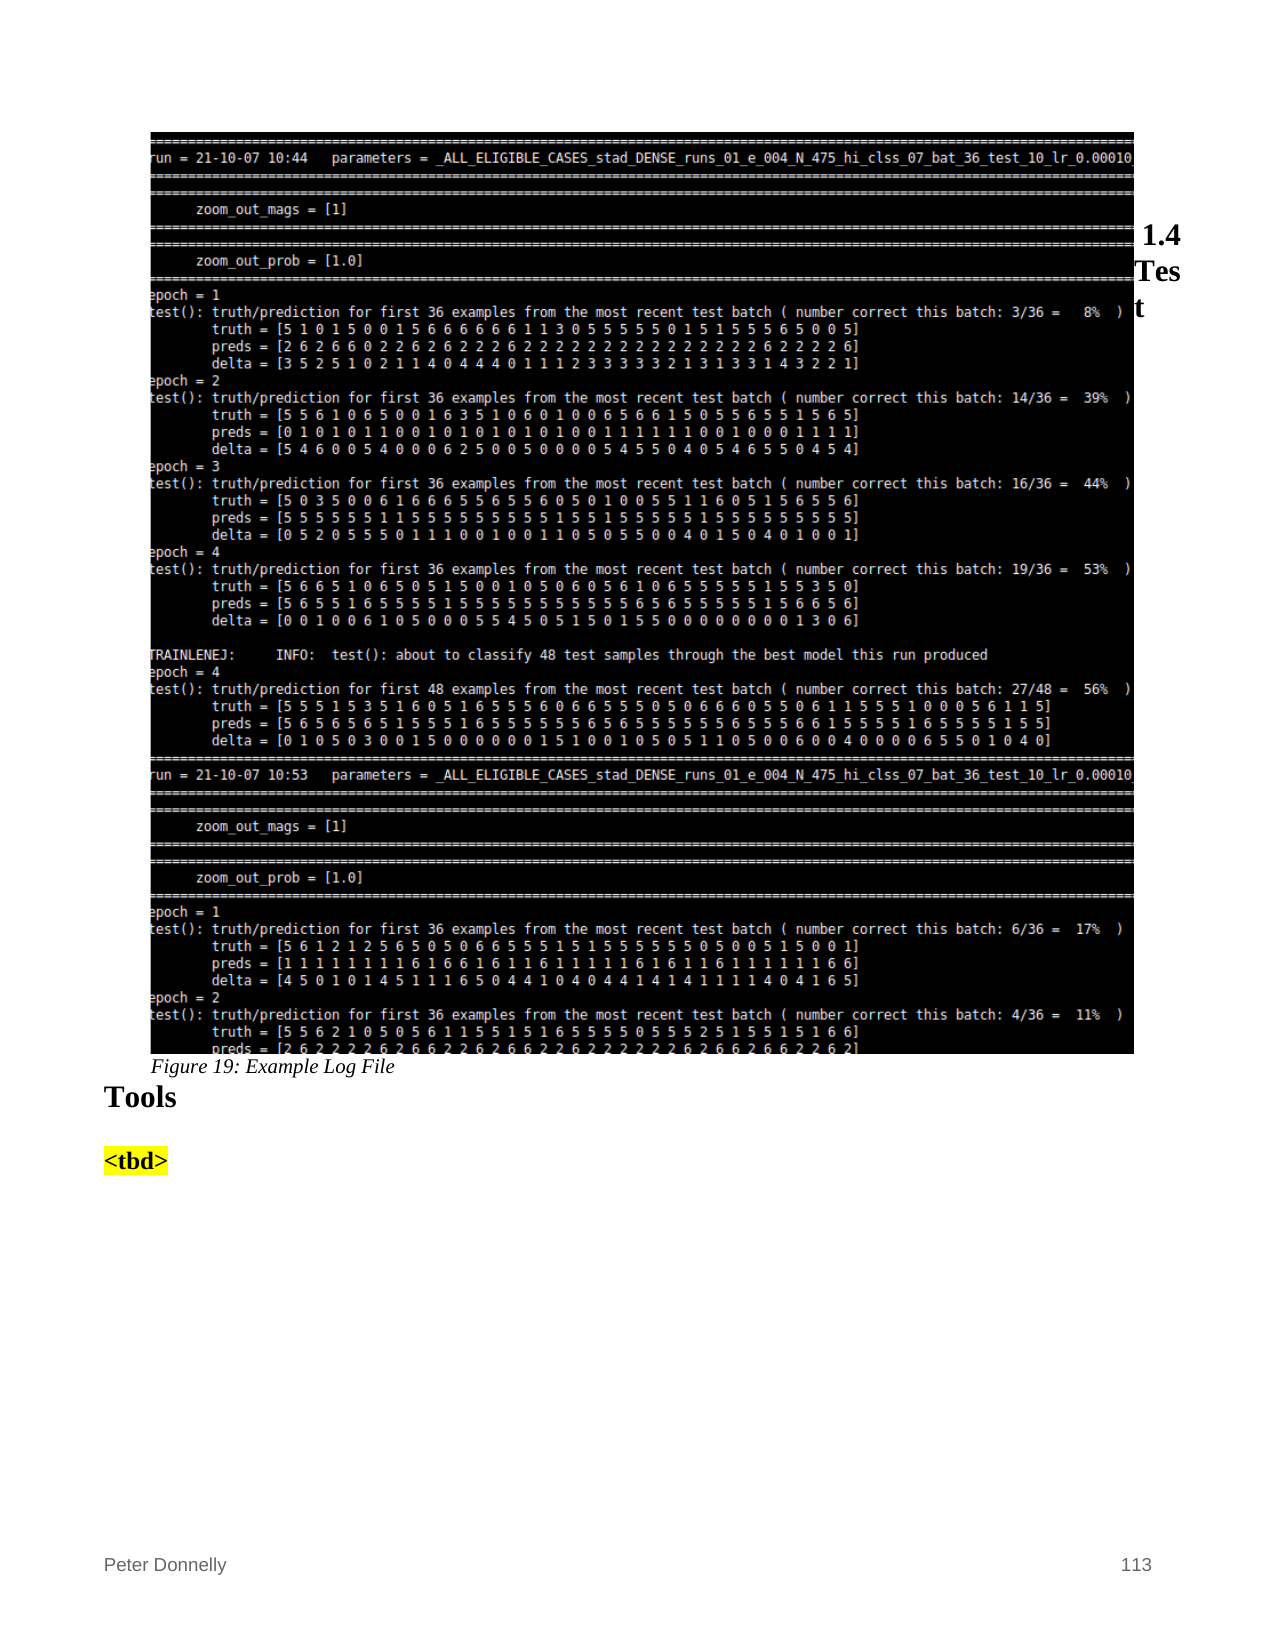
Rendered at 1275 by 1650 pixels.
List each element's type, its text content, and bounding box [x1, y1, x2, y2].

subtitle Test Tools [103, 1054, 1181, 1114]
picture [150, 132, 1134, 1054]
text Figure 19: Example Log File [151, 1054, 1134, 1078]
text <tbd> [103, 1146, 1181, 1175]
